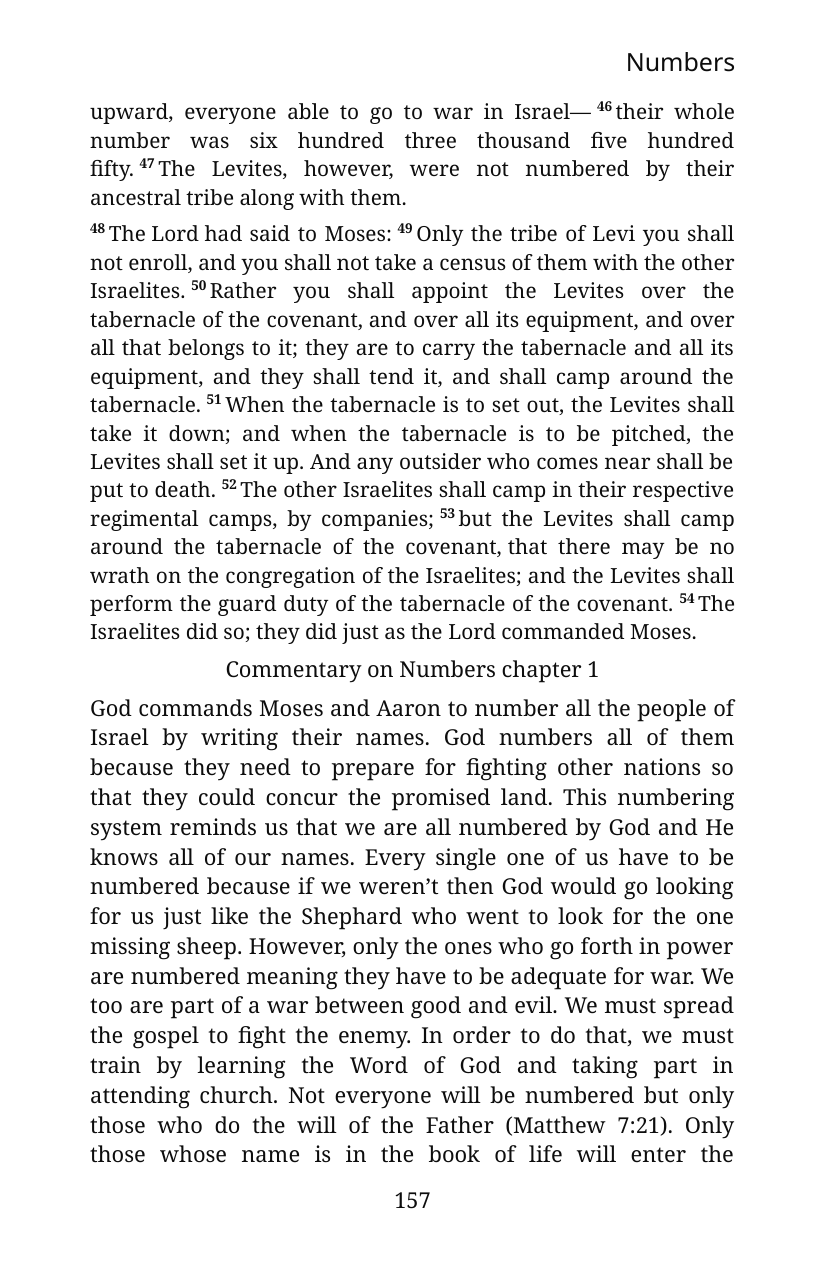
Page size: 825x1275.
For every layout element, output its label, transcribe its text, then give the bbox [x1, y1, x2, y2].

text upward, everyone able to go to war in Israel— 46 their whole number was six hundred three thousand five hundred fifty. 47 The Levites, however, were not numbered by their ancestral tribe along with them. [90, 97, 735, 211]
text God commands Moses and Aaron to number all the people of Israel by writing their names. God numbers all of them because they need to prepare for fighting other nations so that they could concur the promised land. This numbering system reminds us that we are all numbered by God and He knows all of our names. Every single one of us have to be numbered because if we weren’t then God would go looking for us just like the Shephard who went to look for the one missing sheep. However, only the ones who go forth in power are numbered meaning they have to be adequate for war. We too are part of a war between good and evil. We must spread the gospel to fight the enemy. In order to do that, we must train by learning the Word of God and taking part in attending church. Not everyone will be numbered but only those who do the will of the Father (Matthew 7:21). Only those whose name is in the book of life will enter the [90, 693, 735, 1169]
text Commentary on Numbers chapter 1 [90, 654, 735, 684]
text 48 The Lord had said to Moses: 49 Only the tribe of Levi you shall not enroll, and you shall not take a census of them with the other Israelites. 50 Rather you shall appoint the Levites over the tabernacle of the covenant, and over all its equipment, and over all that belongs to it; they are to carry the tabernacle and all its equipment, and they shall tend it, and shall camp around the tabernacle. 51 When the tabernacle is to set out, the Levites shall take it down; and when the tabernacle is to be pitched, the Levites shall set it up. And any outsider who comes near shall be put to death. 52 The other Israelites shall camp in their respective regimental camps, by companies; 53 but the Levites shall camp around the tabernacle of the covenant, that there may be no wrath on the congregation of the Israelites; and the Levites shall perform the guard duty of the tabernacle of the covenant. 54 The Israelites did so; they did just as the Lord commanded Moses. [90, 219, 735, 646]
